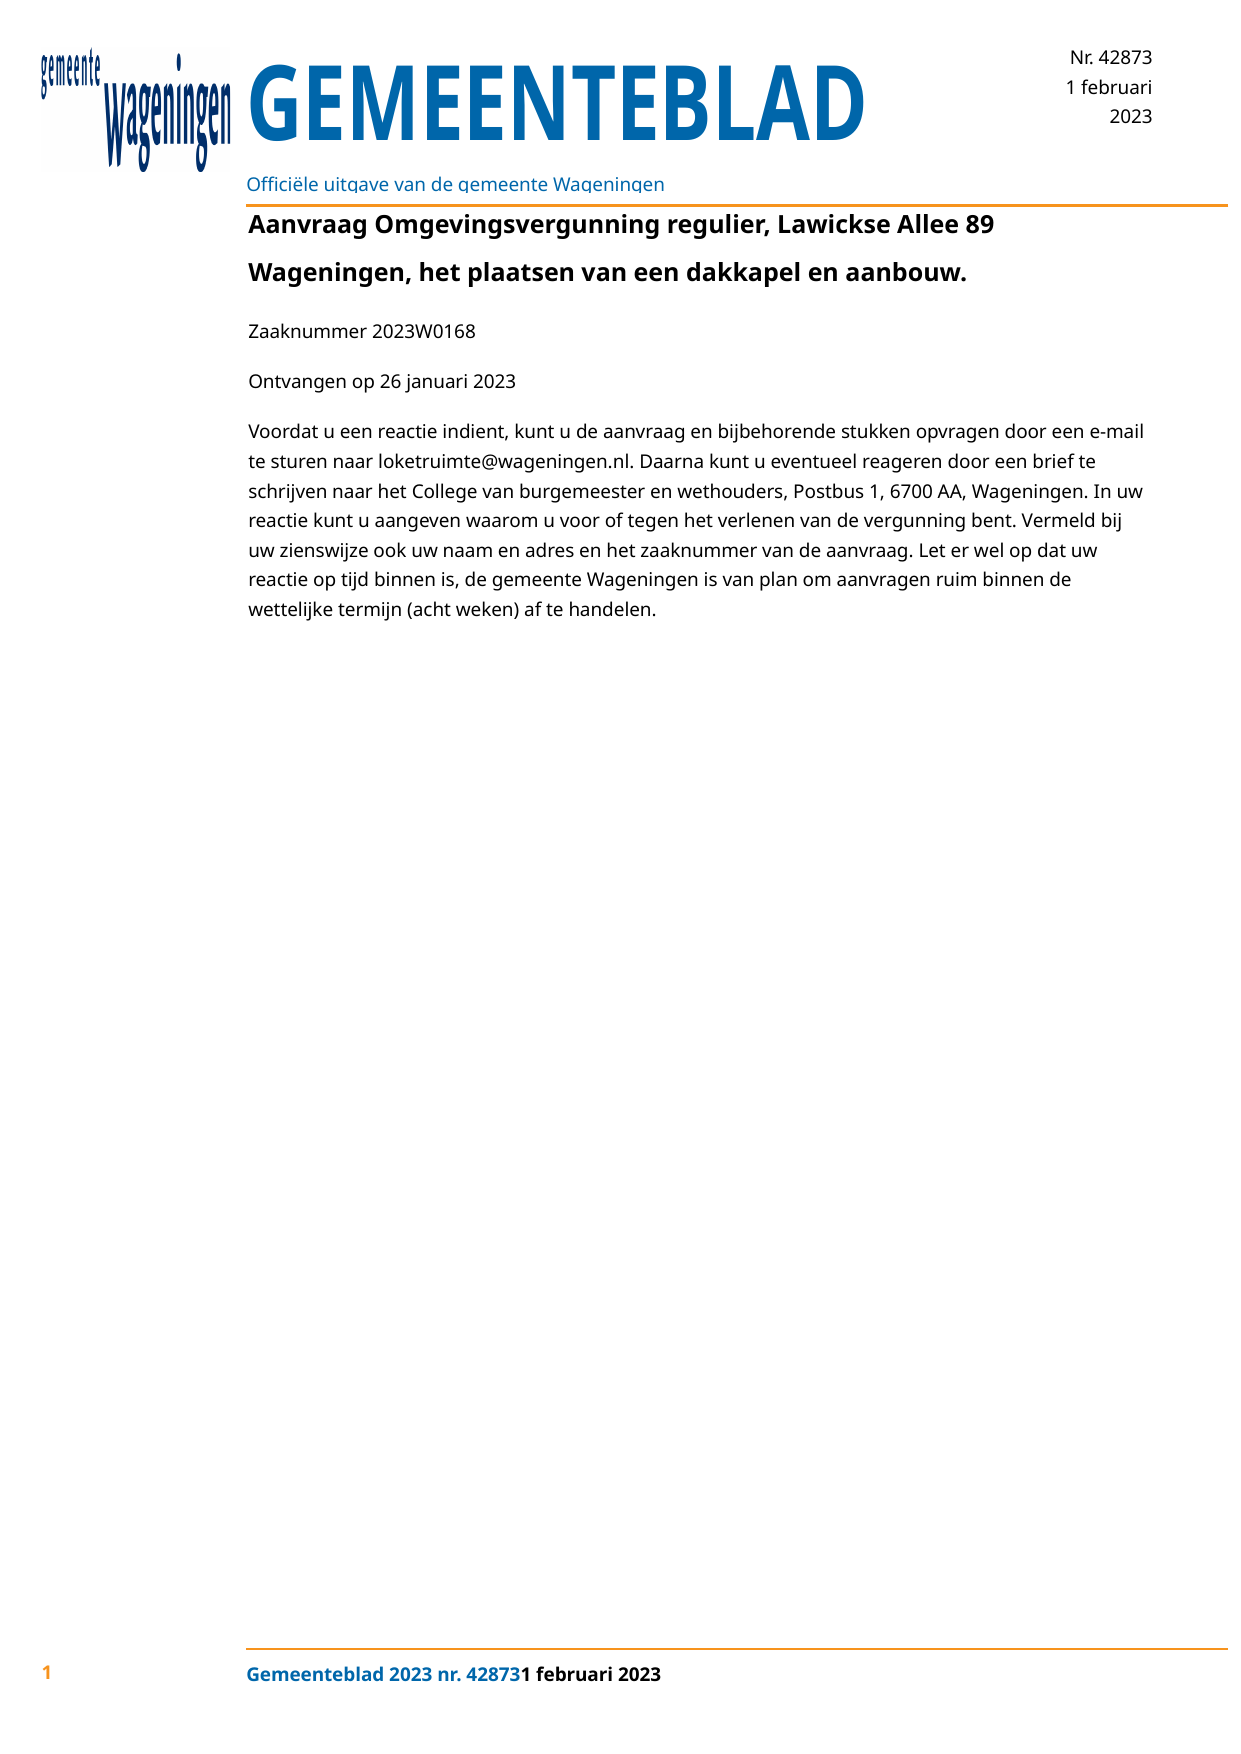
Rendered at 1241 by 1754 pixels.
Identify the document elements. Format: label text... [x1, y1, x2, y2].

picture [41, 47, 231, 172]
text Aanvraag Omgevingsvergunning regulier, Lawickse Allee 89 Wageningen, het plaatsen van een dakkapel en aanbouw. [248, 207, 1152, 288]
text Voordat u een reactie indient, kunt u de aanvraag en bijbehorende stukken opvragen door een e-mail te sturen naar loketruimte@wageningen.nl. Daarna kunt u eventueel reageren door een brief te schrijven naar het College van burgemeester en wethouders, Postbus 1, 6700 AA, Wageningen. In uw reactie kunt u aangeven waarom u voor of tegen het verlenen van de vergunning bent. Vermeld bij uw zienswijze ook uw naam en adres en het zaaknummer van de aanvraag. Let er wel op dat uw reactie op tijd binnen is, de gemeente Wageningen is van plan om aanvragen ruim binnen de wettelijke termijn (acht weken) af te handelen. [248, 419, 1152, 622]
text Ontvangen op 26 januari 2023 [248, 368, 1152, 394]
text Zaaknummer 2023W0168 [248, 318, 1152, 344]
